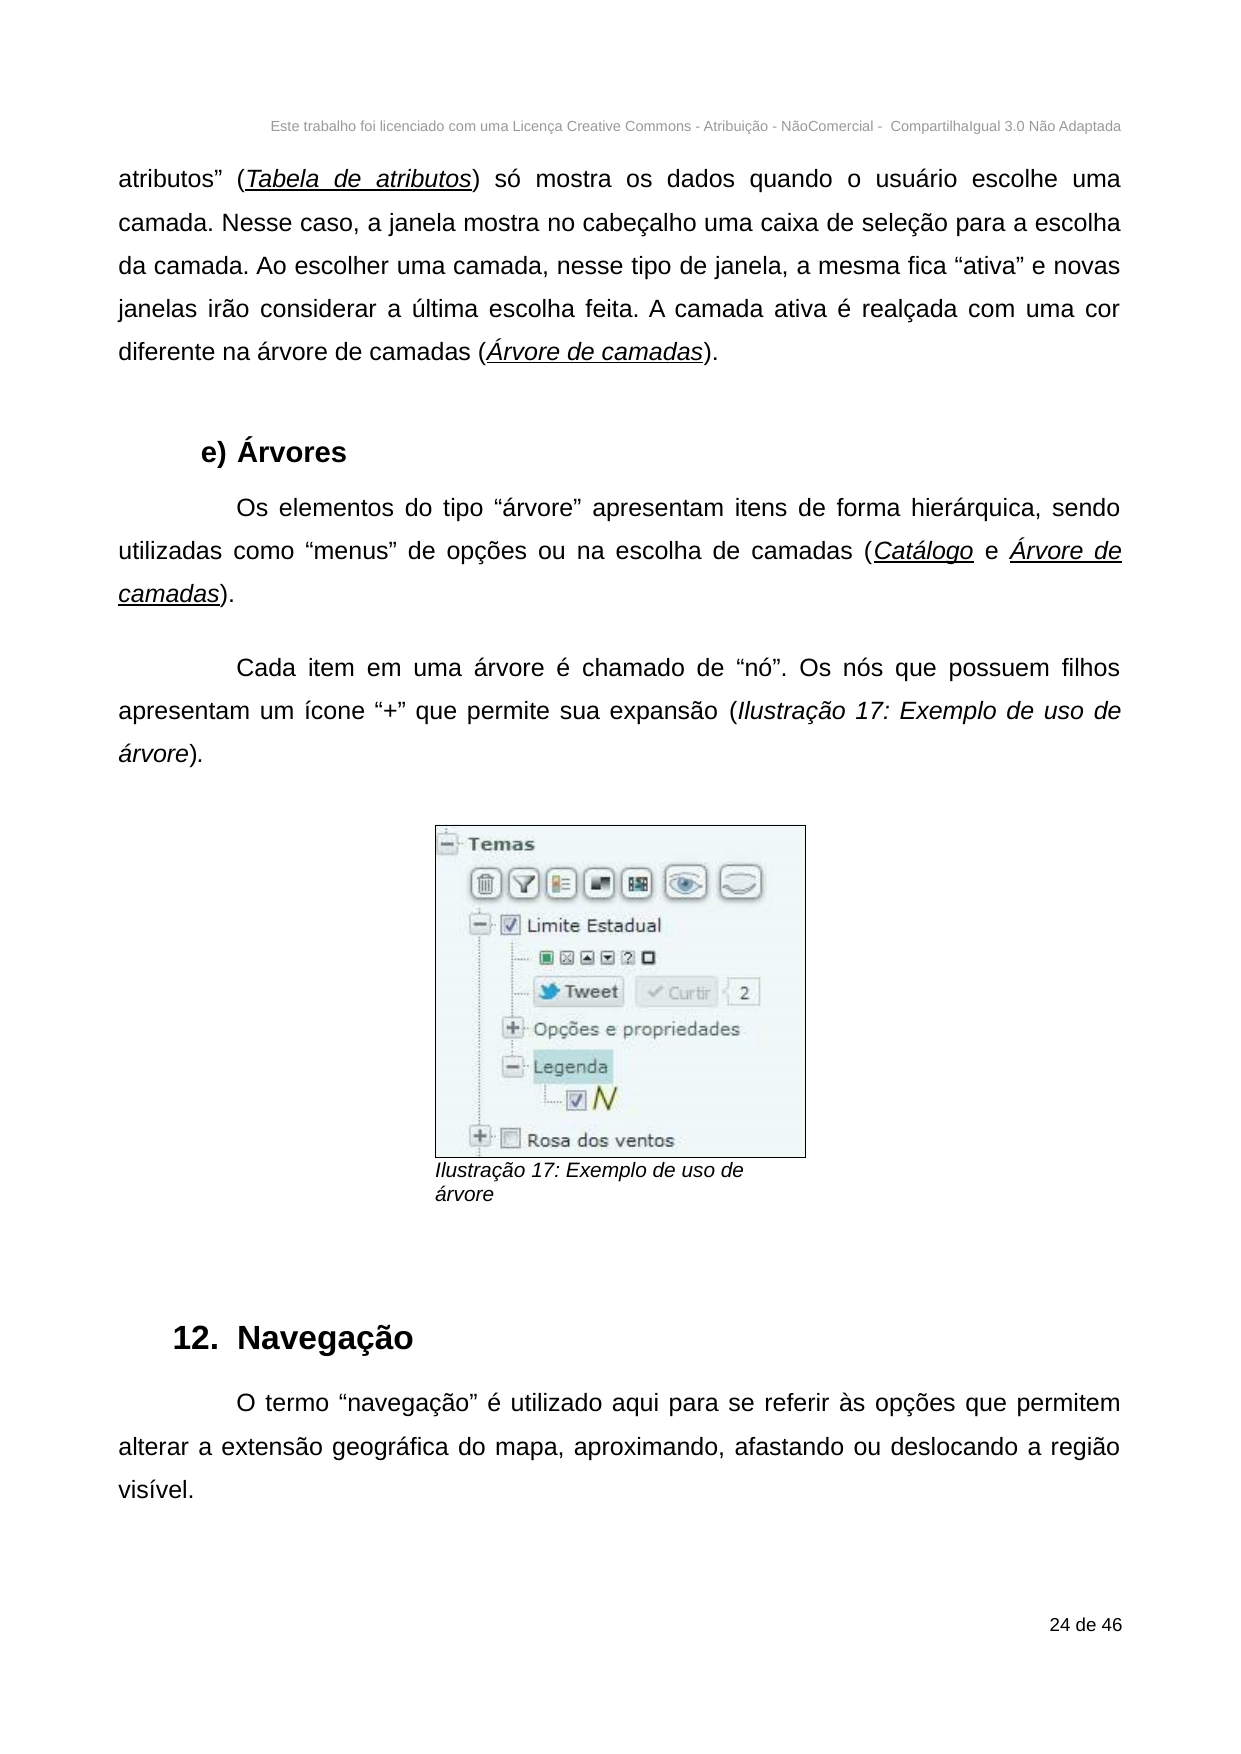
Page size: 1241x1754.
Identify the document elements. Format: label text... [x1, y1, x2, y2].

subtitle Navegação [163, 1318, 1077, 1357]
subtitle Árvores [163, 435, 1122, 468]
text Ilustração 17: Exemplo de uso de árvore [435, 1158, 805, 1205]
text Cada item em uma árvore é chamado de “nó”. Os nós que possuem filhos apresentam um ícone “+” que permite sua expansão (Ilustração 17: Exemplo de uso de árvore). [118, 653, 1122, 768]
text O termo “navegação” é utilizado aqui para se referir às opções que permitem alterar a extensão geográfica do mapa, aproximando, afastando ou deslocando a região visível. [118, 1388, 1122, 1503]
text atributos” (Tabela de atributos) só mostra os dados quando o usuário escolhe uma camada. Nesse caso, a janela mostra no cabeçalho uma caixa de seleção para a escolha da camada. Ao escolher uma camada, nesse tipo de janela, a mesma fica “ativa” e novas janelas irão considerar a última escolha feita. A camada ativa é realçada com uma cor diferente na árvore de camadas (Árvore de camadas). [118, 164, 1122, 366]
picture [436, 826, 805, 1157]
text Os elementos do tipo “árvore” apresentam itens de forma hierárquica, sendo utilizadas como “menus” de opções ou na escolha de camadas (Catálogo e Árvore de camadas). [118, 493, 1122, 608]
